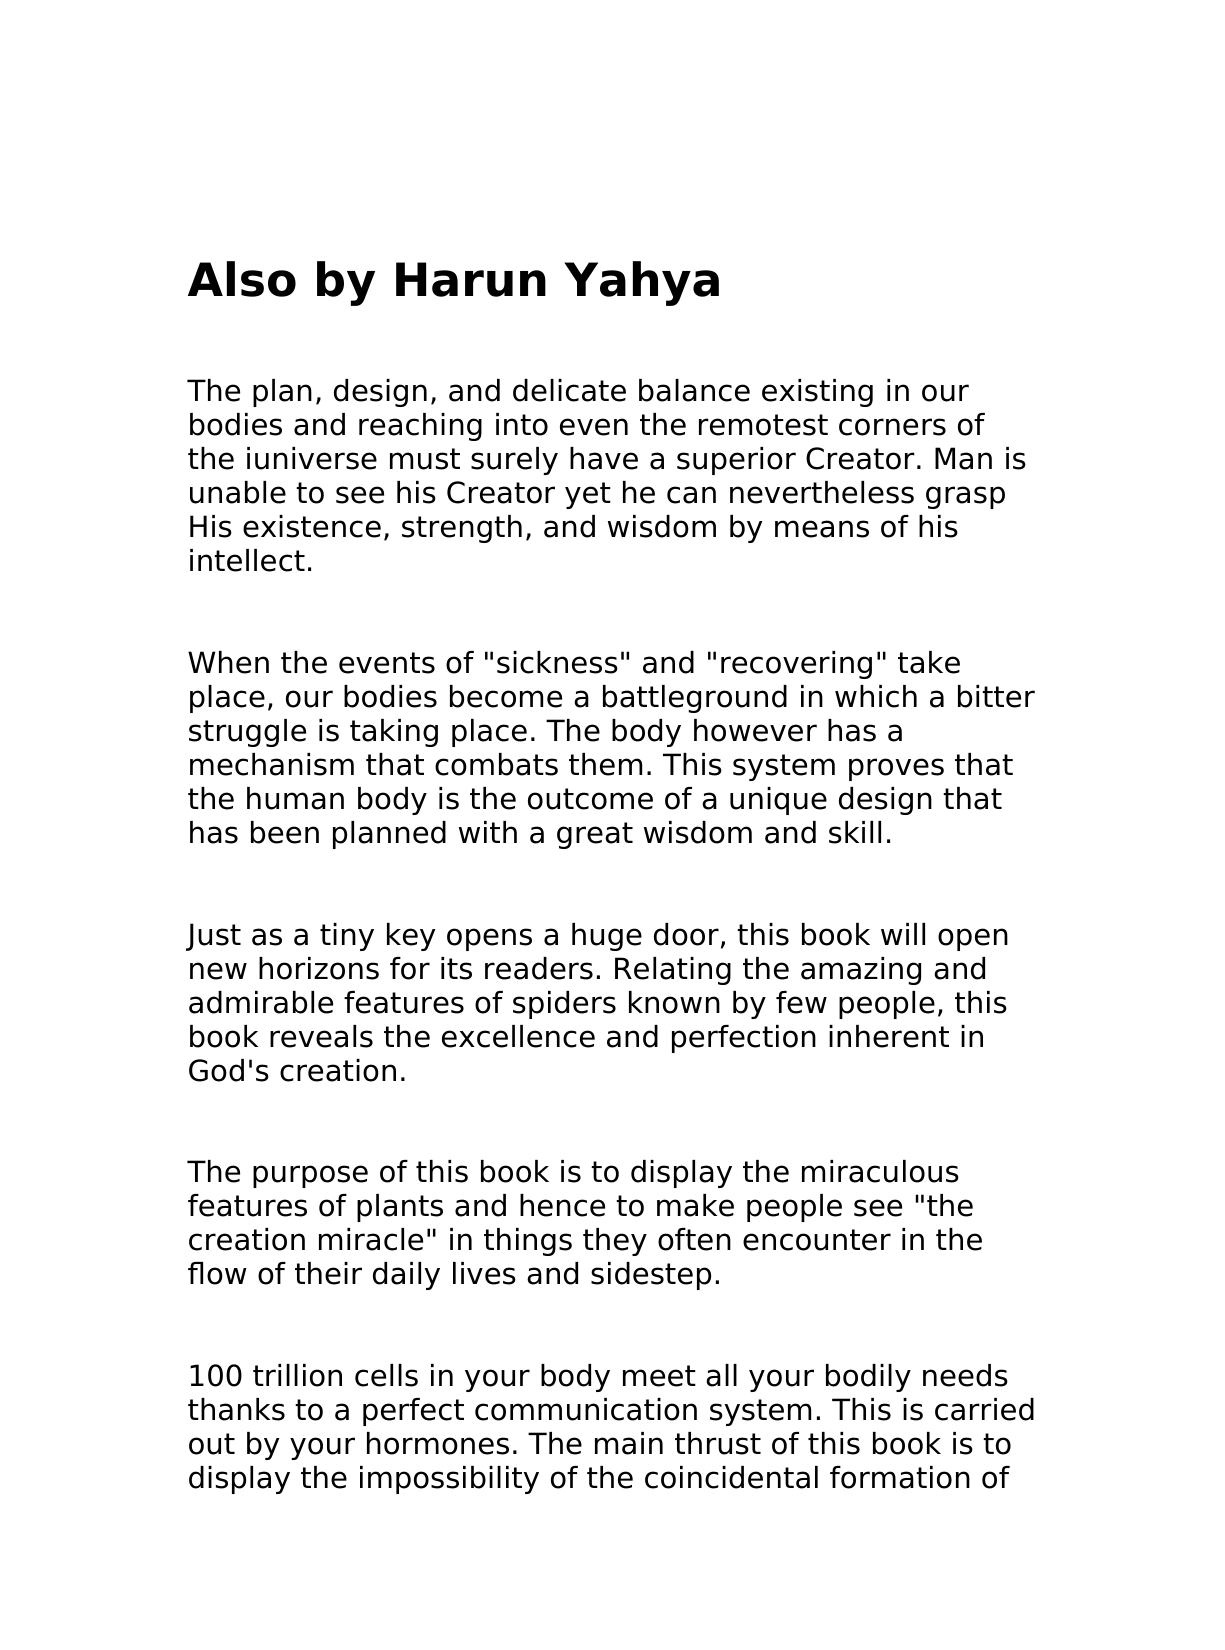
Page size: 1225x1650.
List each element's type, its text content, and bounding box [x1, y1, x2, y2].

text When the events of "sickness" and "recovering" take place, our bodies become a battleground in which a bitter struggle is taking place. The body however has a mechanism that combats them. This system proves that the human body is the outcome of a unique design that has been planned with a great wisdom and skill. [187, 646, 1037, 850]
text The plan, design, and delicate balance existing in our bodies and reaching into even the remotest corners of the iuniverse must surely have a superior Creator. Man is unable to see his Creator yet he can nevertheless grasp His existence, strength, and wisdom by means of his intellect. [187, 375, 1037, 578]
text 100 trillion cells in your body meet all your bodily needs thanks to a perfect communication system. This is carried out by your hormones. The main thrust of this book is to display the impossibility of the coincidental formation of [187, 1359, 1037, 1495]
text Just as a tiny key opens a huge door, this book will open new horizons for its readers. Relating the amazing and admirable features of spiders known by few people, this book reveals the excellence and perfection inherent in God's creation. [187, 918, 1037, 1088]
text The purpose of this book is to display the miraculous features of plants and hence to make people see "the creation miracle" in things they often encounter in the flow of their daily lives and sidestep. [187, 1156, 1037, 1292]
text Also by Harun Yahya [187, 253, 1037, 307]
